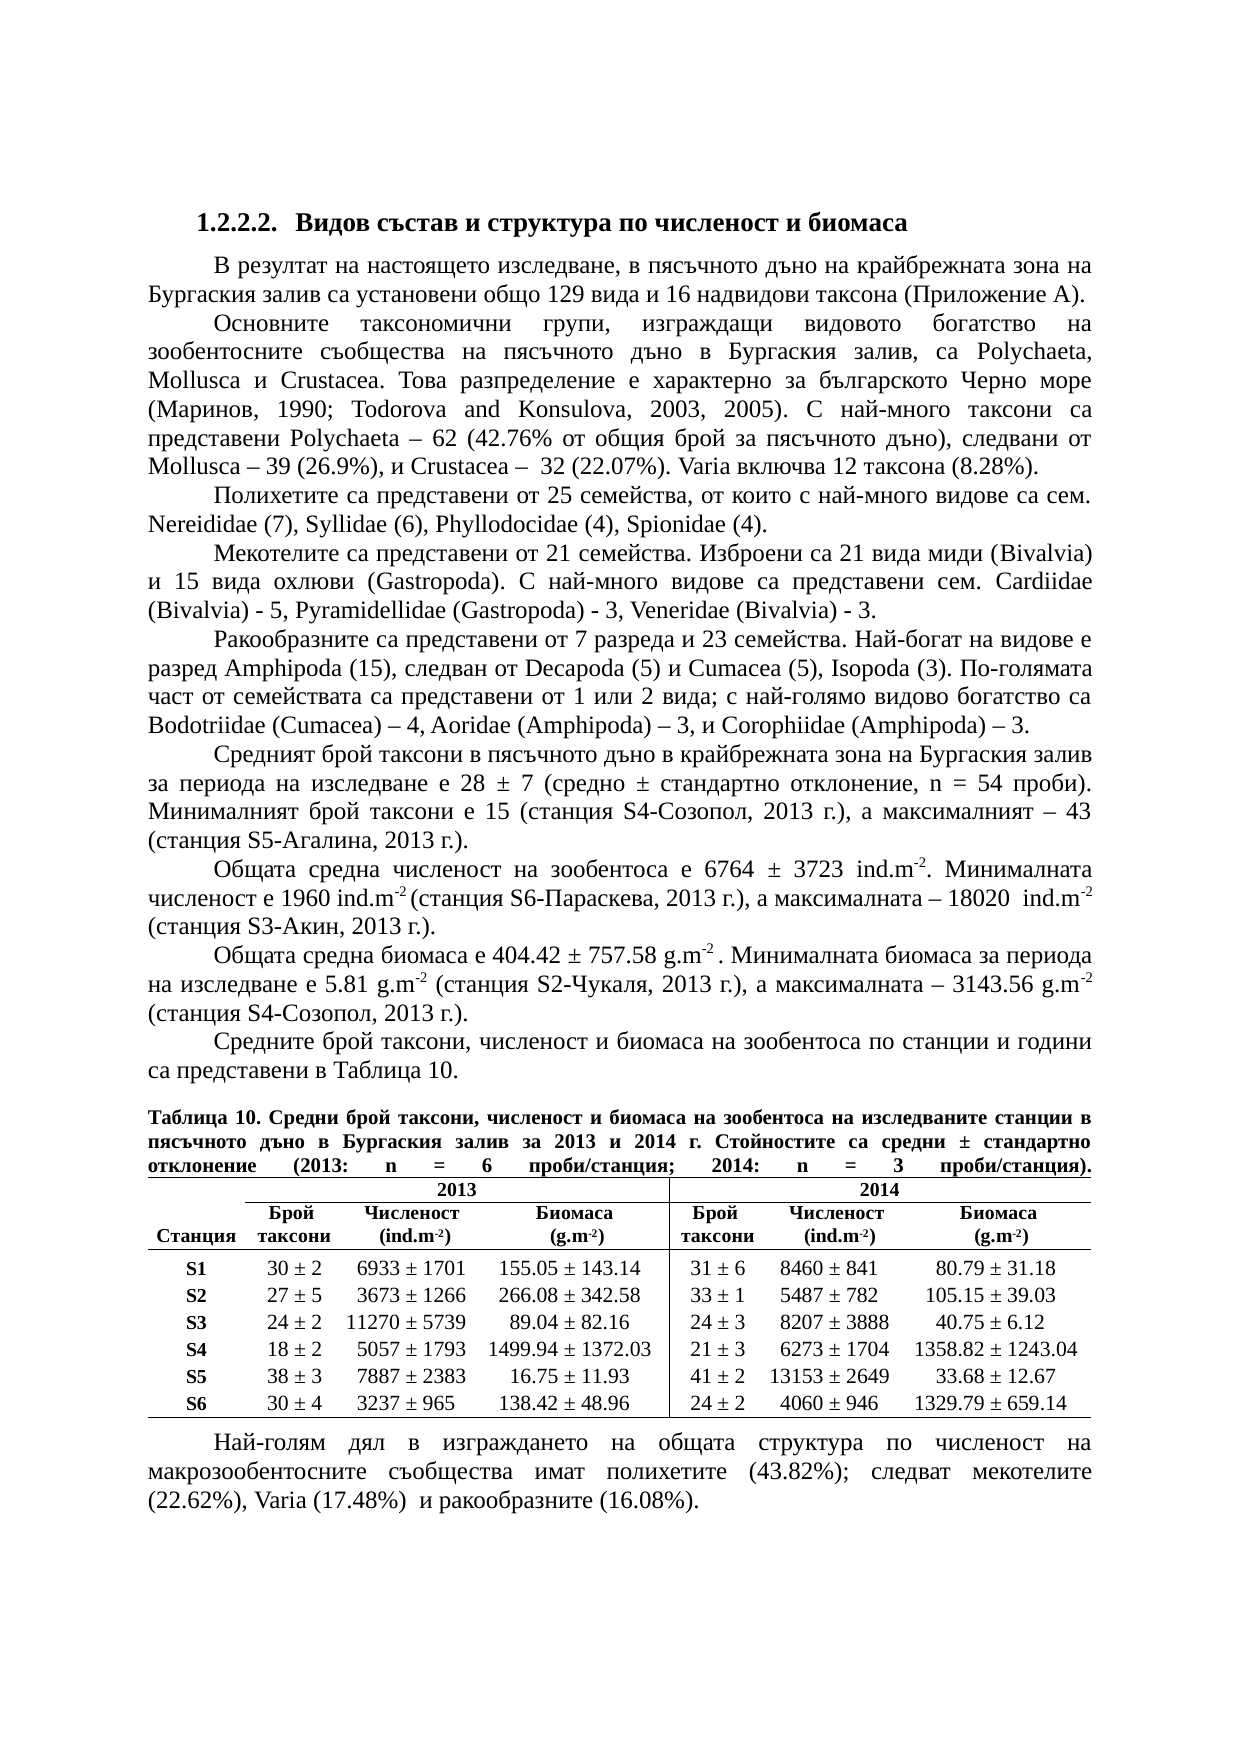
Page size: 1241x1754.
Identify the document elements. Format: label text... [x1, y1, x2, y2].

text Основните таксономични групи, изграждащи видовото богатство на зообентосните съобщества на пясъчното дъно в Бургаския залив, са Polychaeta, Mollusca и Crustacea. Това разпределение е характерно за българското Черно море (Маринов, 1990; Todorova and Konsulova, 2003, 2005). С най-много таксони са представени Polychaeta – 62 (42.76% от общия брой за пясъчното дъно), следвани от Mollusca – 39 (26.9%), и Crustacea – 32 (22.07%). Varia включва 12 таксона (8.28%). [148, 308, 1093, 480]
text Мекотелите са представени от 21 семейства. Изброени са 21 вида миди (Bivalvia) и 15 вида охлюви (Gastropoda). С най-много видове са представени сем. Cardiidae (Bivalvia) - 5, Pyramidellidae (Gastropoda) - 3, Veneridae (Bivalvia) - 3. [148, 538, 1093, 624]
text Общата средна биомаса е 404.42 ± 757.58 g.m-2 . Минималната биомаса за периода на изследване е 5.81 g.m-2 (станция S2-Чукаля, 2013 г.), а максималната – 3143.56 g.m-2 (станция S4-Созопол, 2013 г.). [148, 940, 1093, 1026]
subtitle Видов състав и структура по численост и биомаса [266, 207, 1093, 238]
text Средният брой таксони в пясъчното дъно в крайбрежната зона на Бургаския залив за периода на изследване е 28 ± 7 (средно ± стандартно отклонение, n = 54 проби). Минималният брой таксони е 15 (станция S4-Созопол, 2013 г.), а максималният – 43 (станция S5-Агалина, 2013 г.). [148, 739, 1093, 854]
text Полихетите са представени от 25 семейства, от които с най-много видове са сем. Nereididae (7), Syllidae (6), Phyllodocidae (4), Spionidae (4). [148, 480, 1093, 538]
text Най-голям дял в изграждането на общата структура по численост на макрозообентосните съобщества имат полихетите (43.82%); следват мекотелите (22.62%), Varia (17.48%) и ракообразните (16.08%). [148, 1427, 1093, 1514]
text Таблица 10. Средни брой таксони, численост и биомаса на зообентоса на изследваните станции в пясъчното дъно в Бургаския залив за 2013 и 2014 г. Стойностите са средни ± стандартно отклонение (2013: n = 6 проби/станция; 2014: n = 3 проби/станция). [148, 1105, 1093, 1418]
text Общата средна численост на зообентоса е 6764 ± 3723 ind.m-2. Минималната численост е 1960 ind.m-2 (станция S6-Параскева, 2013 г.), а максималната – 18020 ind.m-2 (станция S3-Акин, 2013 г.). [148, 854, 1093, 940]
text Средните брой таксони, численост и биомаса на зообентоса по станции и години са представени в Таблица 10. [148, 1026, 1093, 1084]
text В резултат на настоящето изследване, в пясъчното дъно на крайбрежната зона на Бургаския залив са установени общо 129 вида и 16 надвидови таксона (Приложение А). [148, 250, 1093, 308]
text Ракообразните са представени от 7 разреда и 23 семейства. Най-богат на видове е разред Amphipoda (15), следван от Decapoda (5) и Cumacea (5), Isopoda (3). По-голямата част от семействата са представени от 1 или 2 вида; с най-голямо видово богатство са Bodotriidae (Cumacea) – 4, Aoridae (Amphipoda) – 3, и Corophiidae (Amphipoda) – 3. [148, 624, 1093, 739]
